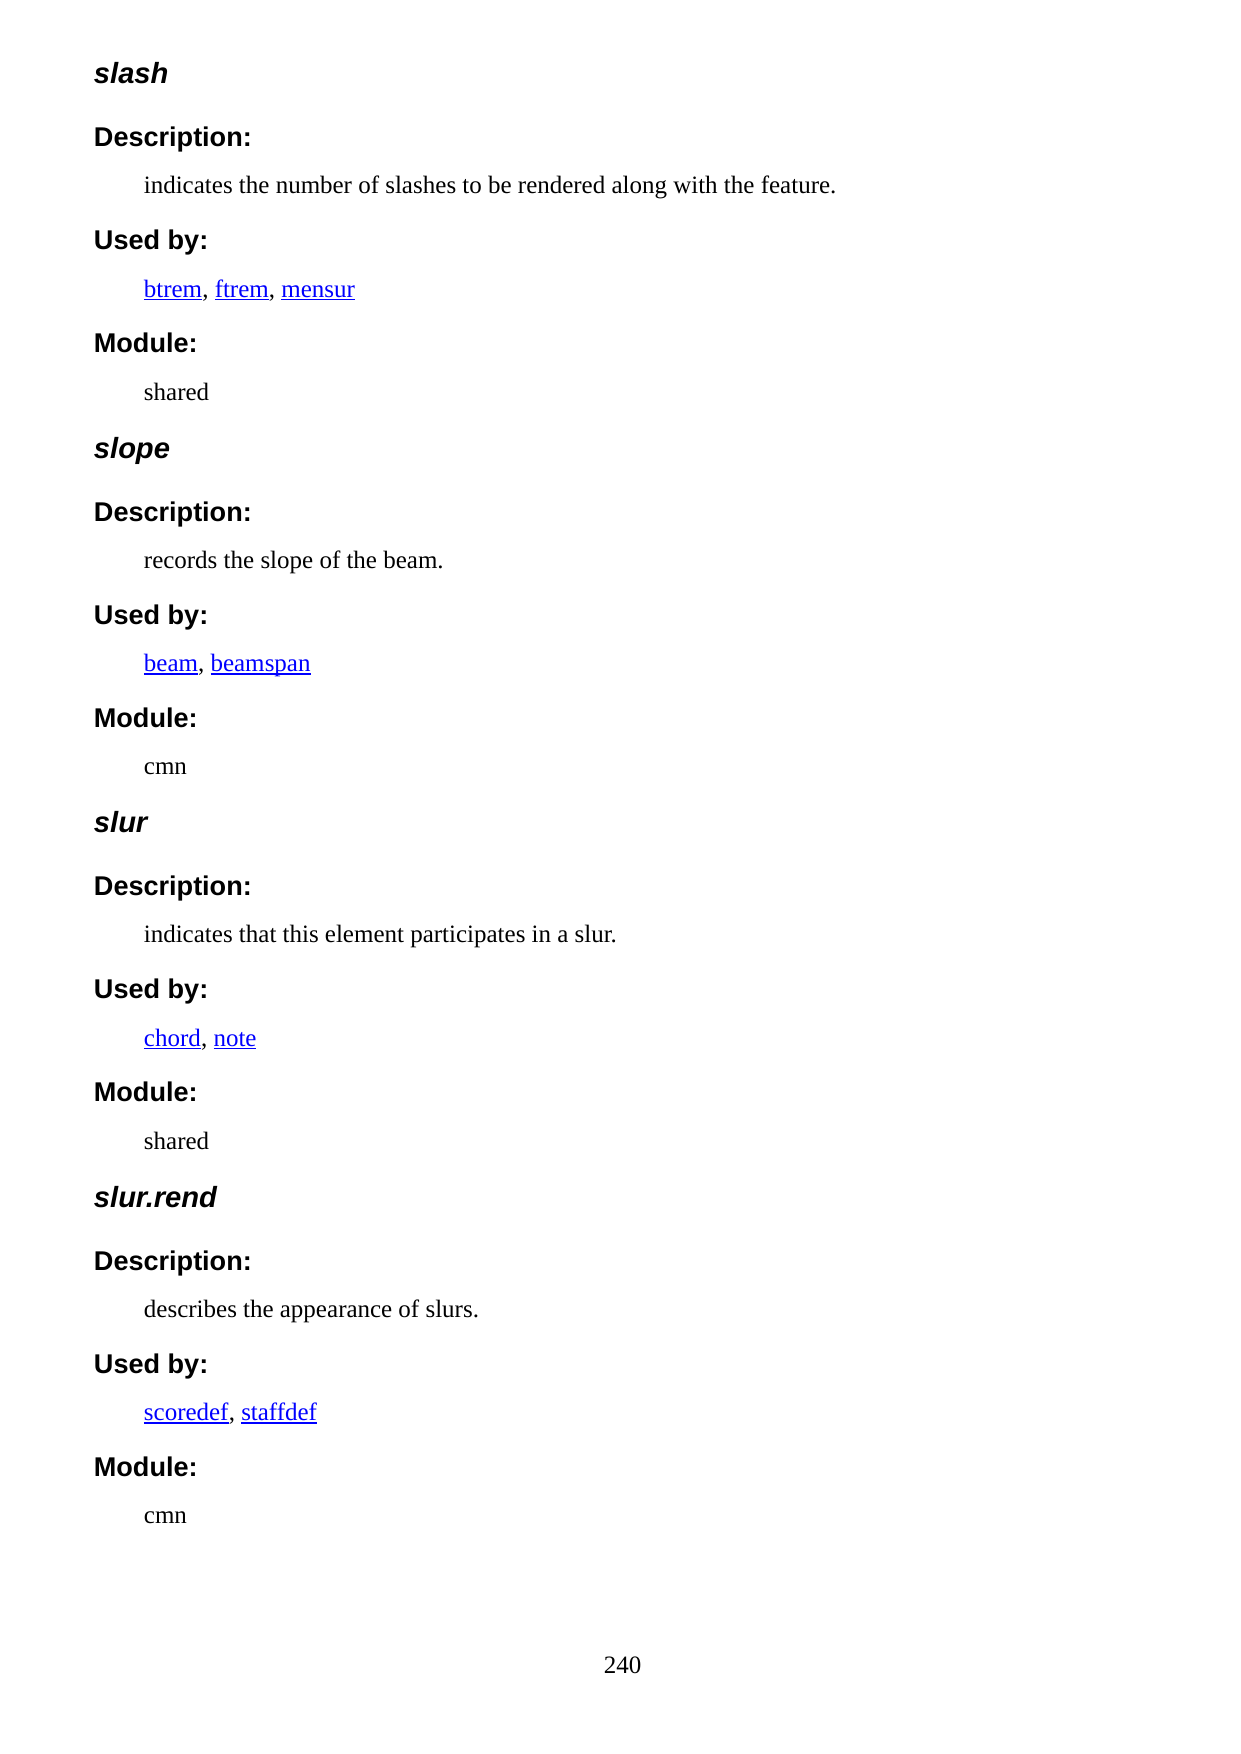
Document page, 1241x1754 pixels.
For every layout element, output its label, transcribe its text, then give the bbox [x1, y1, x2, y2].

subtitle Description: [94, 870, 1162, 901]
subtitle Module: [94, 1451, 1162, 1482]
subtitle Module: [94, 327, 1162, 359]
text records the slope of the beam. [94, 545, 1162, 574]
text shared [94, 377, 1162, 406]
subtitle Used by: [94, 973, 1162, 1004]
text describes the appearance of slurs. [94, 1294, 1162, 1323]
subtitle Used by: [94, 599, 1162, 630]
text shared [94, 1126, 1162, 1155]
text cmn [94, 1500, 1162, 1529]
text btrem, ftrem, mensur [94, 274, 1162, 302]
text cmn [94, 751, 1162, 780]
text indicates the number of slashes to be rendered along with the feature. [94, 171, 1162, 199]
subtitle Module: [94, 702, 1162, 733]
text indicates that this element participates in a slur. [94, 919, 1162, 948]
text scoredef, staffdef [94, 1397, 1162, 1426]
subtitle Used by: [94, 1348, 1162, 1379]
subtitle slur.rend [94, 1180, 1162, 1213]
text beam, beamspan [94, 648, 1162, 677]
subtitle slope [94, 431, 1162, 464]
subtitle Used by: [94, 224, 1162, 256]
subtitle Module: [94, 1076, 1162, 1108]
subtitle Description: [94, 121, 1162, 152]
subtitle Description: [94, 1244, 1162, 1276]
subtitle Description: [94, 496, 1162, 527]
text chord, note [94, 1023, 1162, 1051]
subtitle slur [94, 805, 1162, 839]
subtitle slash [94, 56, 1162, 90]
